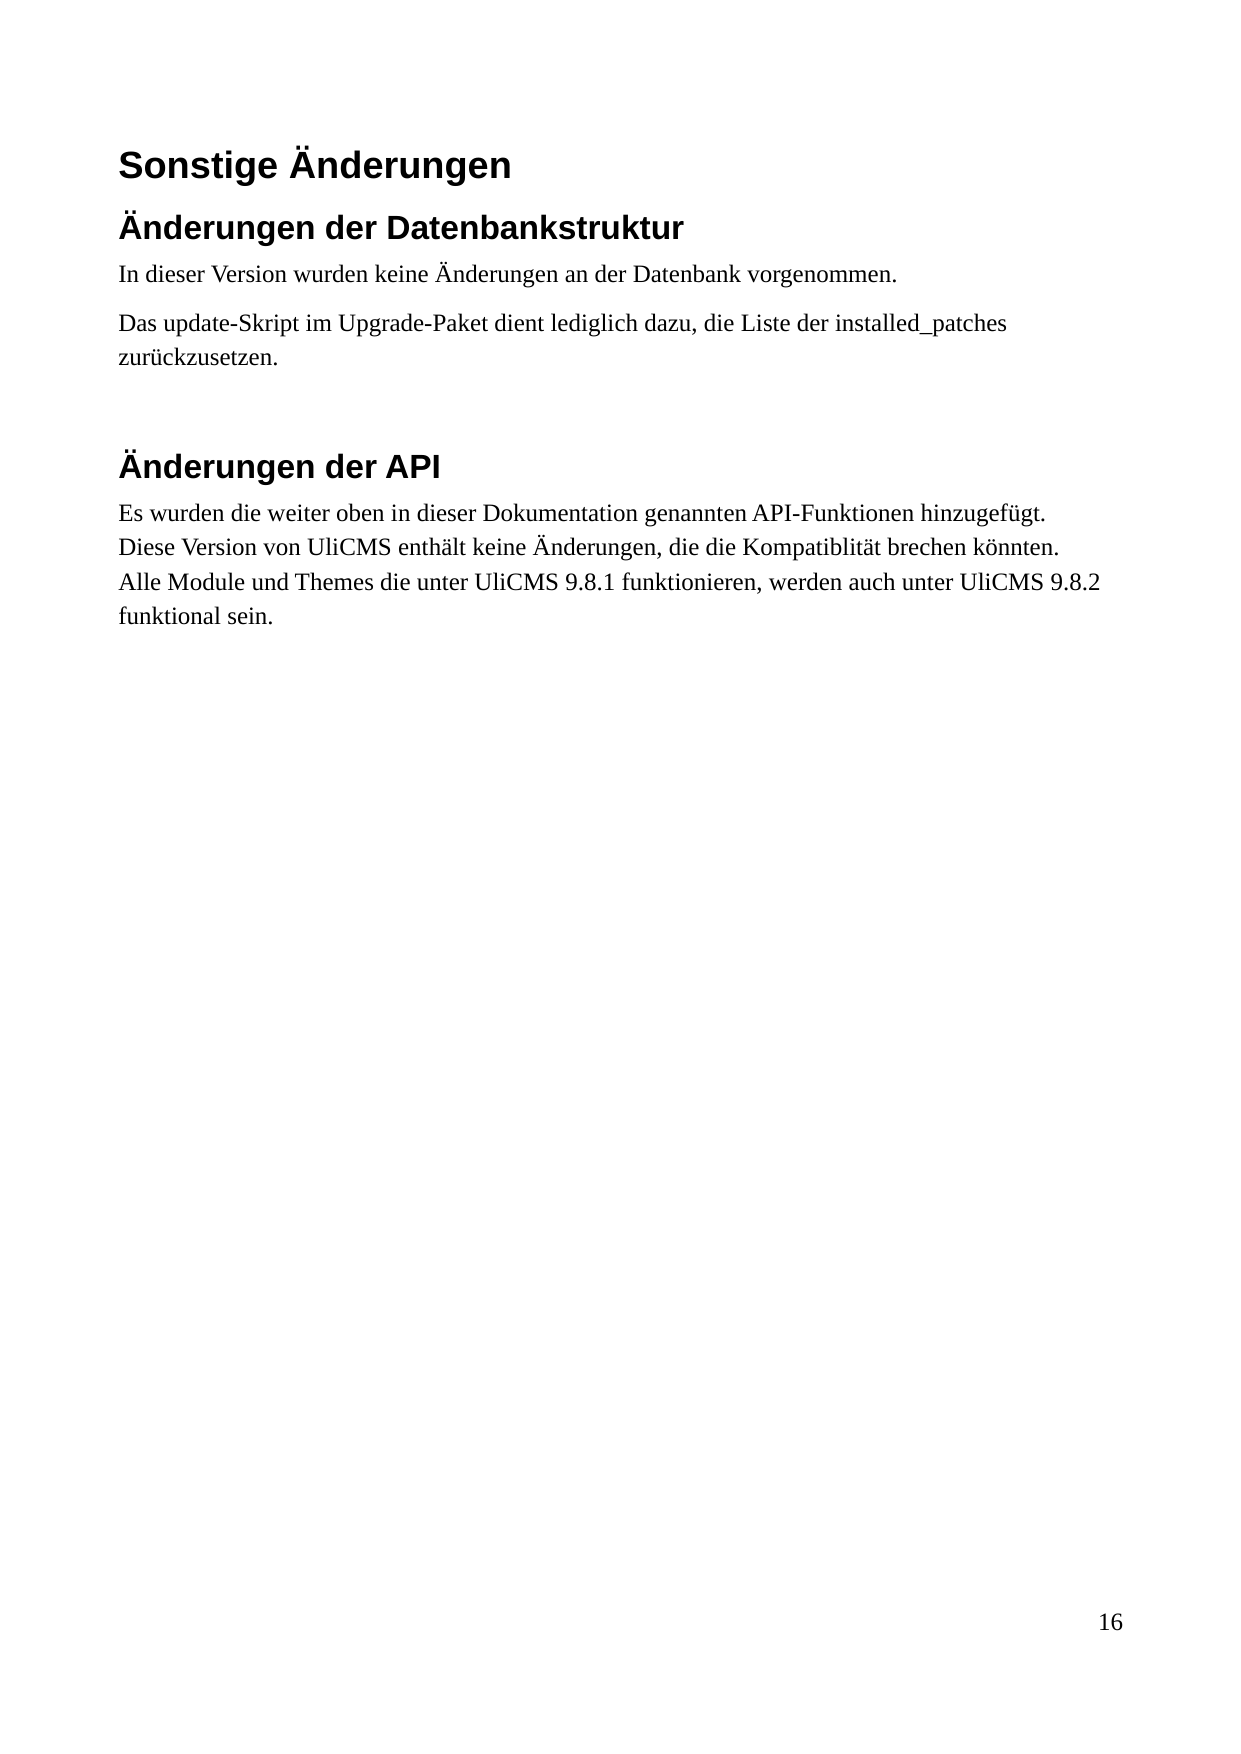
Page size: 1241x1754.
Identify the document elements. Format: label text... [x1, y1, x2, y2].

subtitle Änderungen der Datenbankstruktur [118, 208, 1123, 246]
text In dieser Version wurden keine Änderungen an der Datenbank vorgenommen. [118, 259, 1123, 287]
text Das update-Skript im Upgrade-Paket dient lediglich dazu, die Liste der installed_patches zurückzusetzen. [118, 308, 1123, 371]
subtitle Sonstige Änderungen [118, 143, 1123, 187]
subtitle Änderungen der API [118, 447, 1123, 485]
text Es wurden die weiter oben in dieser Dokumentation genannten API-Funktionen hinzugefügt. Diese Version von UliCMS enthält keine Änderungen, die die Kompatiblität brechen könnten. Alle Module und Themes die unter UliCMS 9.8.1 funktionieren, werden auch unter UliCMS 9.8.2 funktional sein. [118, 498, 1123, 630]
